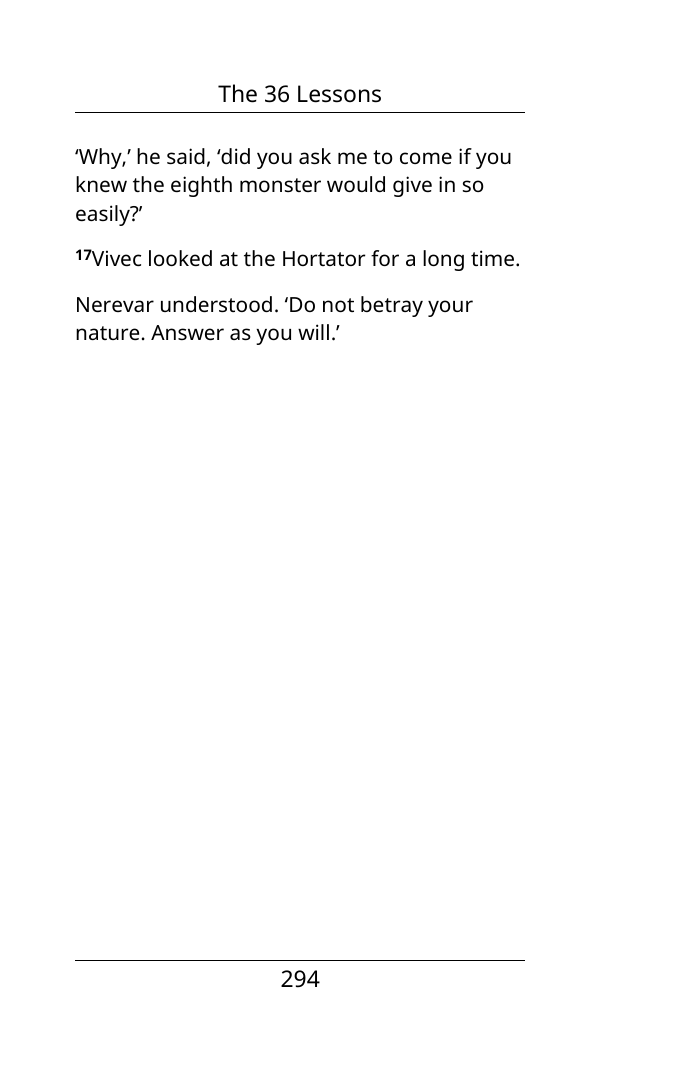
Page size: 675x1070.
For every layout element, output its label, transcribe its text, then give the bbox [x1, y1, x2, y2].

text 17Vivec looked at the Hortator for a long time. [75, 244, 525, 273]
text ‘Why,’ he said, ‘did you ask me to come if you knew the eighth monster would give in so easily?’ [75, 142, 525, 227]
text Nerevar understood. ‘Do not betray your nature. Answer as you will.’ [75, 290, 525, 347]
